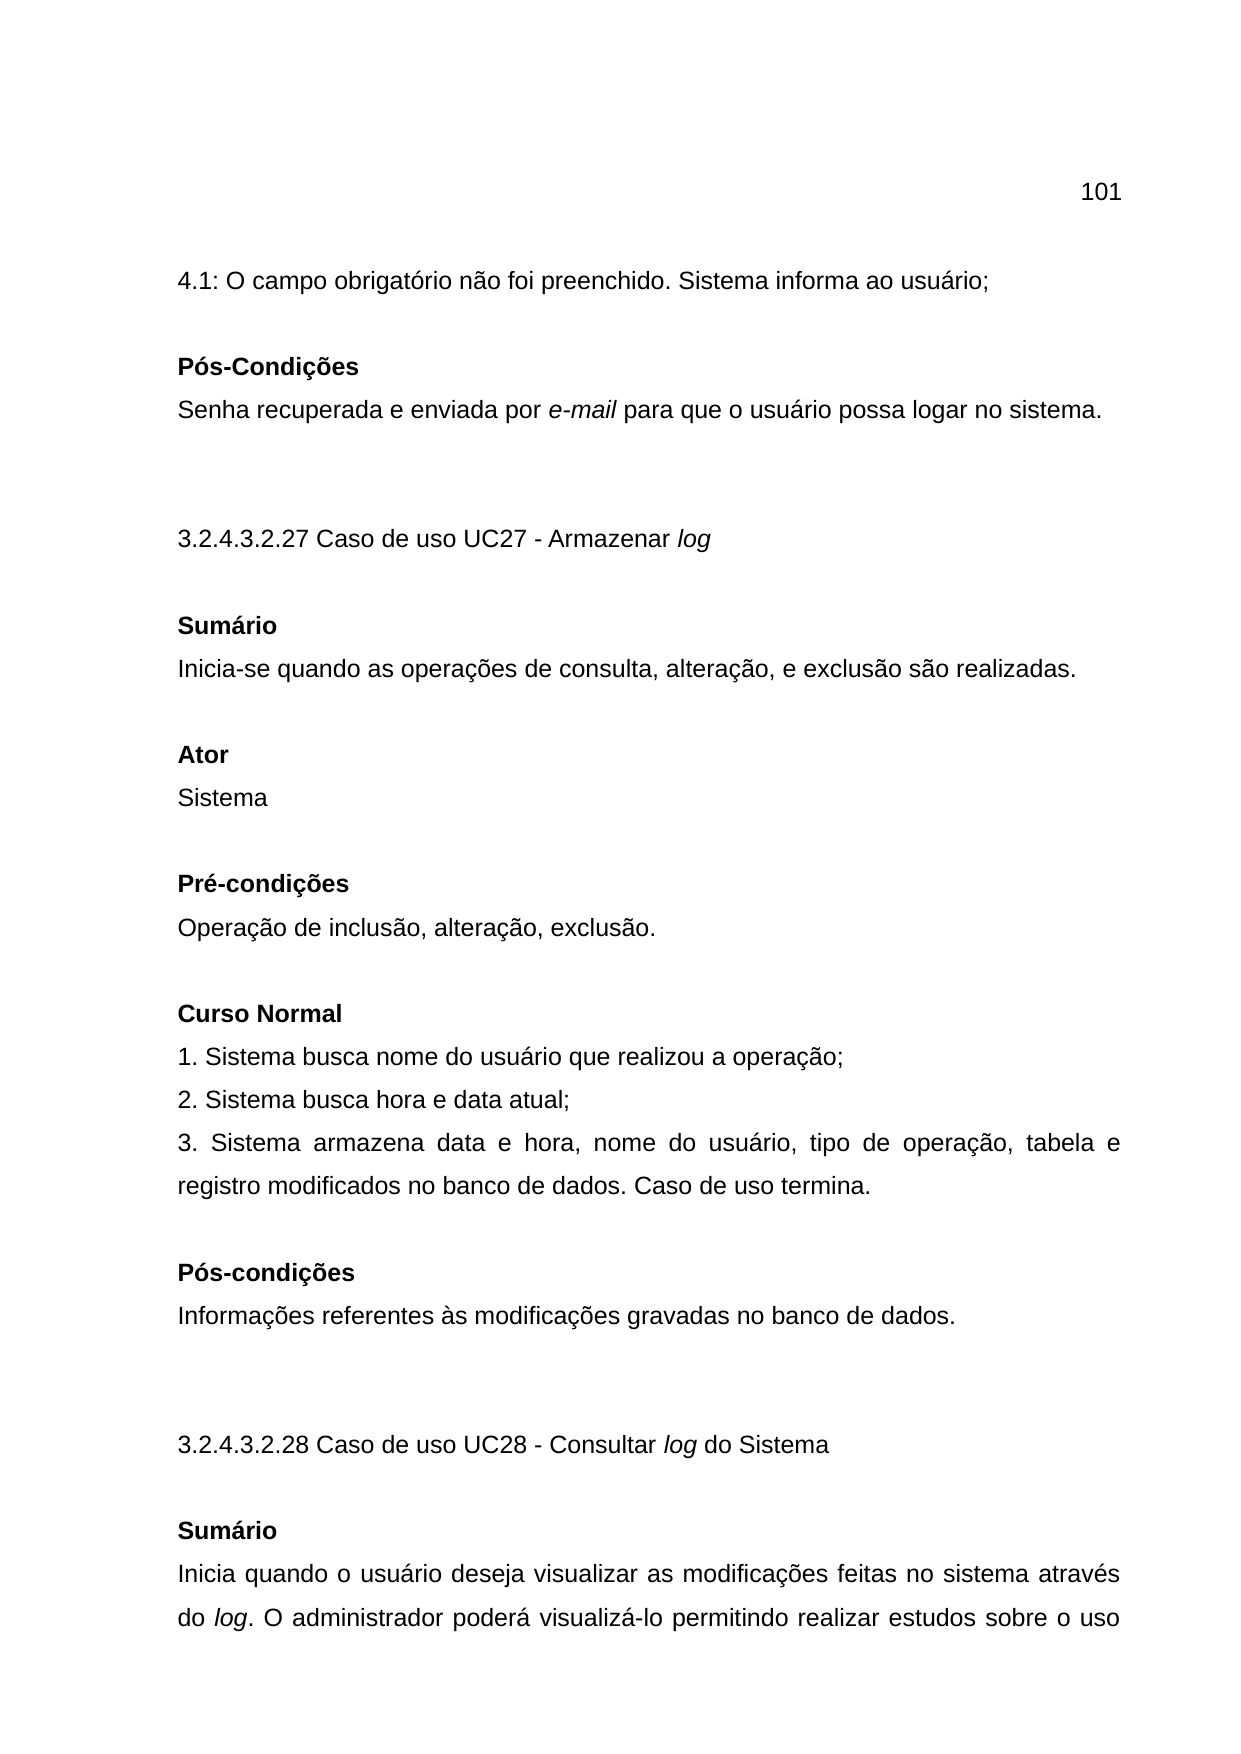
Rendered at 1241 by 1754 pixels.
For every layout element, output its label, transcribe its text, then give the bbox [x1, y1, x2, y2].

text Pré-condições [177, 869, 1122, 898]
text Pós-condições [177, 1258, 1122, 1286]
text Senha recuperada e enviada por e-mail para que o usuário possa logar no sistema. [177, 395, 1122, 424]
text 1. Sistema busca nome do usuário que realizou a operação; [177, 1042, 1122, 1071]
text Inicia quando o usuário deseja visualizar as modificações feitas no sistema através do log. O administrador poderá visualizá-lo permitindo realizar estudos sobre o uso [177, 1559, 1122, 1631]
text Pós-Condições [177, 352, 1122, 381]
text Informações referentes às modificações gravadas no banco de dados. [177, 1301, 1122, 1329]
text Sistema [177, 783, 1122, 812]
text Ator [177, 740, 1122, 769]
text Inicia-se quando as operações de consulta, alteração, e exclusão são realizadas. [177, 654, 1122, 683]
text 3.2.4.3.2.27 Caso de uso UC27 - Armazenar log [177, 524, 1122, 553]
text 4.1: O campo obrigatório não foi preenchido. Sistema informa ao usuário; [177, 266, 1122, 294]
text 2. Sistema busca hora e data atual; [177, 1085, 1122, 1114]
text Sumário [177, 1516, 1122, 1545]
text Sumário [177, 611, 1122, 639]
text Curso Normal [177, 999, 1122, 1028]
text 3. Sistema armazena data e hora, nome do usuário, tipo de operação, tabela e registro modificados no banco de dados. Caso de uso termina. [177, 1128, 1122, 1200]
text 3.2.4.3.2.28 Caso de uso UC28 - Consultar log do Sistema [177, 1430, 1122, 1459]
text Operação de inclusão, alteração, exclusão. [177, 913, 1122, 941]
